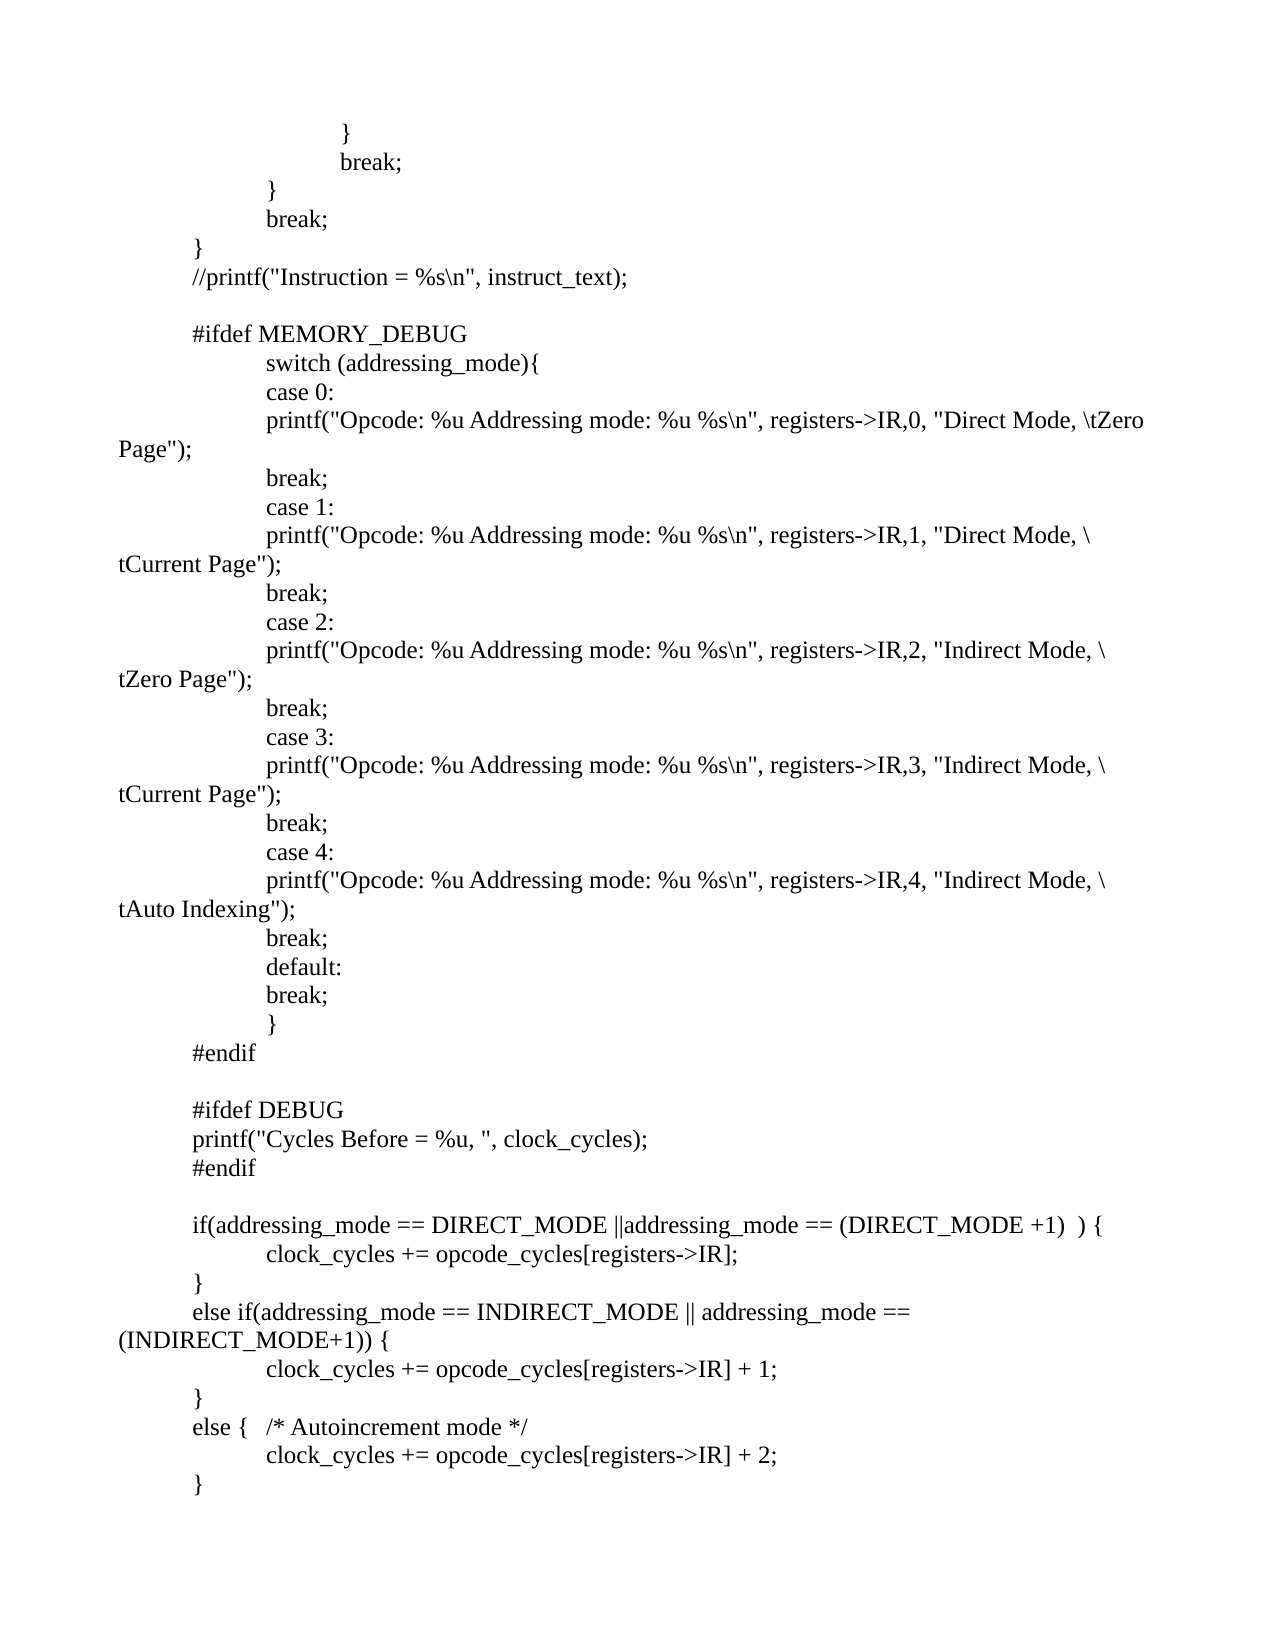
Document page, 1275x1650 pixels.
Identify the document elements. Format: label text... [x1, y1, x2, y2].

text break; [118, 923, 1157, 952]
text else if(addressing_mode == INDIRECT_MODE || addressing_mode == (INDIRECT_MODE+1)) { [118, 1297, 1157, 1354]
text if(addressing_mode == DIRECT_MODE ||addressing_mode == (DIRECT_MODE +1) ) { [118, 1211, 1157, 1239]
text printf("Cycles Before = %u, ", clock_cycles); [118, 1124, 1157, 1153]
text case 3: [118, 722, 1157, 751]
text default: [118, 952, 1157, 981]
text break; [118, 204, 1157, 233]
text #endif [118, 1153, 1157, 1182]
text case 0: [118, 377, 1157, 406]
text printf("Opcode: %u Addressing mode: %u %s\n", registers->IR,3, "Indirect Mode, \tCurrent Page"); [118, 751, 1157, 808]
text case 4: [118, 837, 1157, 866]
text break; [118, 808, 1157, 837]
text #ifdef MEMORY_DEBUG [118, 319, 1157, 348]
text clock_cycles += opcode_cycles[registers->IR]; [118, 1239, 1157, 1268]
text } [118, 176, 1157, 204]
text } [118, 118, 1157, 147]
text //printf("Instruction = %s\n", instruct_text); [118, 262, 1157, 291]
text printf("Opcode: %u Addressing mode: %u %s\n", registers->IR,4, "Indirect Mode, \tAuto Indexing"); [118, 866, 1157, 923]
text #ifdef DEBUG [118, 1096, 1157, 1124]
text else { /* Autoincrement mode */ [118, 1412, 1157, 1441]
text switch (addressing_mode){ [118, 348, 1157, 377]
text } [118, 233, 1157, 262]
text break; [118, 463, 1157, 492]
text break; [118, 693, 1157, 722]
text break; [118, 578, 1157, 607]
text clock_cycles += opcode_cycles[registers->IR] + 2; [118, 1441, 1157, 1469]
text } [118, 1469, 1157, 1498]
text case 1: [118, 492, 1157, 521]
text } [118, 1009, 1157, 1038]
text printf("Opcode: %u Addressing mode: %u %s\n", registers->IR,2, "Indirect Mode, \tZero Page"); [118, 636, 1157, 693]
text printf("Opcode: %u Addressing mode: %u %s\n", registers->IR,1, "Direct Mode, \tCurrent Page"); [118, 521, 1157, 578]
text } [118, 1383, 1157, 1412]
text clock_cycles += opcode_cycles[registers->IR] + 1; [118, 1354, 1157, 1383]
text case 2: [118, 607, 1157, 636]
text } [118, 1268, 1157, 1297]
text #endif [118, 1038, 1157, 1067]
text printf("Opcode: %u Addressing mode: %u %s\n", registers->IR,0, "Direct Mode, \tZero Page"); [118, 406, 1157, 463]
text break; [118, 981, 1157, 1009]
text break; [118, 147, 1157, 176]
